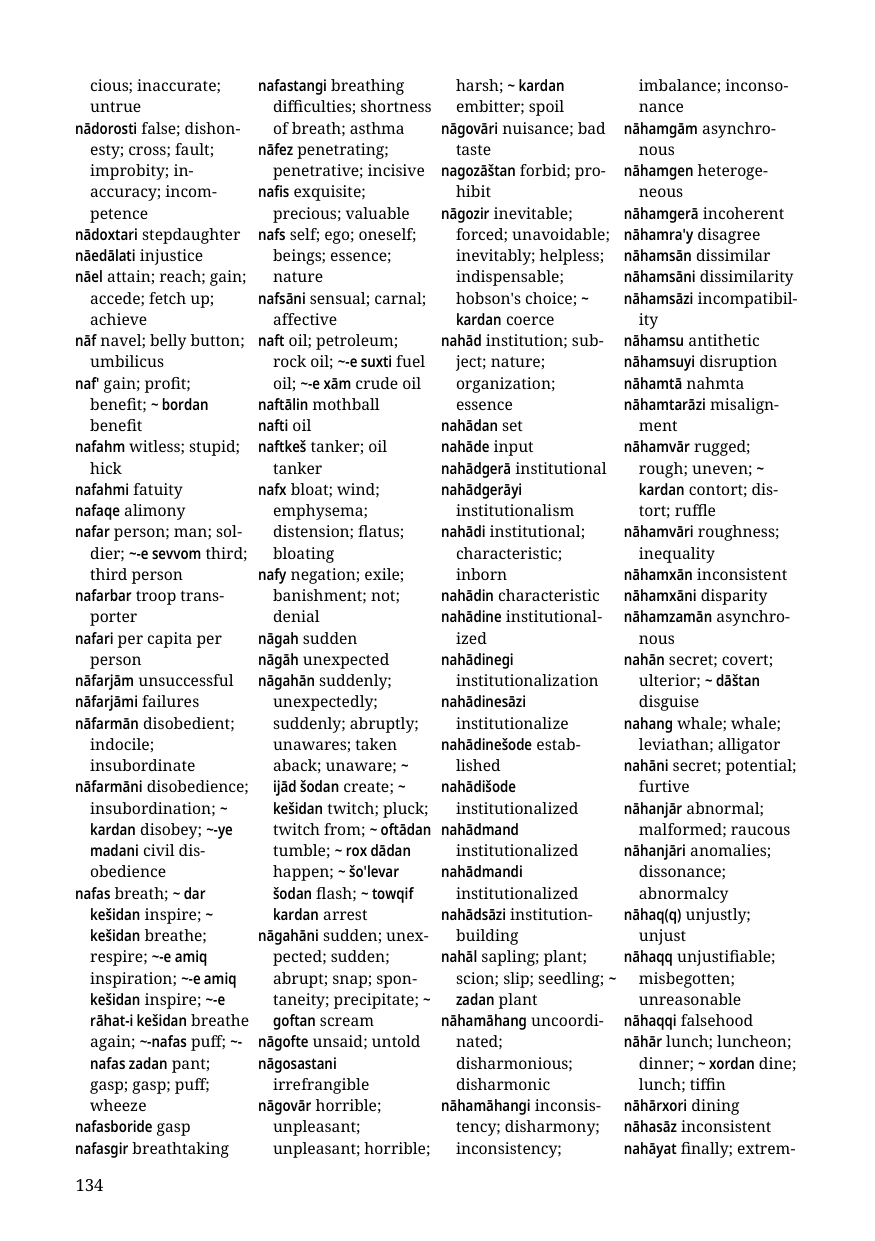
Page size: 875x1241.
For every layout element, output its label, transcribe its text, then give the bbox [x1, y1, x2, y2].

text cious; inaccu­rate; untrue [75, 75, 250, 117]
text nāhamsu antithetic [624, 330, 799, 351]
text nafasgir breathtaking [75, 1137, 250, 1159]
text nāhamvār rugged; rough; un­even; ~ kardan contort; dis­tort; ruffle [624, 436, 799, 521]
text nāfarjām unsuccessful [75, 670, 250, 691]
text nahāyat finally; extrem­ [624, 1137, 799, 1159]
text nahādin characteristic [441, 585, 616, 606]
text nāgofte unsaid; untold [258, 1031, 433, 1052]
text nādoxtari stepdaughter [75, 224, 250, 245]
text nāhanjāri anomalies; disso­nance; abnormalcy [624, 840, 799, 904]
text naftālin mothball [258, 394, 433, 415]
text nafs self; ego; oneself; be­ings; essence; nature [258, 224, 433, 287]
text nāhamgām asynchro­nous [624, 117, 799, 160]
text nāhamra'y disagree [624, 224, 799, 245]
text nahādine institutional­ized [441, 606, 616, 649]
text nāhārxori dining [624, 1095, 799, 1116]
text nāgosastani irrefrangible [258, 1052, 433, 1095]
text nahang whale; whale; leviathan; alligator [624, 712, 799, 755]
text nāfez penetrating; penetrat­ive; incisive [258, 139, 433, 181]
text nāhamsān dissimilar [624, 245, 799, 266]
text nāedālati injustice [75, 245, 250, 266]
text nāfarmāni disobedience; in­subordination; ~ kardan dis­obey; ~-ye madani civil dis­obedience [75, 776, 250, 882]
text nahādi institutional; charac­teristic; inborn [441, 521, 616, 585]
text nāgahāni sudden; unex­pected; sudden; abrupt; snap; spon­taneity; pre­cipitate; ~ goftan scream [258, 925, 433, 1031]
text nāhaqqi falsehood [624, 1010, 799, 1031]
text nahān secret; covert; ulter­ior; ~ dāštan disguise [624, 649, 799, 712]
text nafasboride gasp [75, 1116, 250, 1137]
text nāhār lunch; luncheon; din­ner; ~ xordan dine; lunch; tiffin [624, 1031, 799, 1095]
text nahādsāzi institution-build­ing [441, 904, 616, 946]
text nahādinegi institutionalizat­ion [441, 649, 616, 691]
text nafx bloat; wind; emphy­sema; distension; flatus; bloating [258, 479, 433, 564]
text nafis exquisite; precious; valu­able [258, 181, 433, 224]
text nahādmandi institutionali­zed [441, 861, 616, 904]
text nahāde input [441, 436, 616, 457]
text nagozāštan forbid; pro­hibit [441, 160, 616, 202]
text nahād institution; sub­ject; na­ture; organization; essence [441, 330, 616, 415]
text nāhamtā nahmta [624, 372, 799, 394]
text nafy negation; exile; banish­ment; not; denial [258, 564, 433, 627]
text nāgozir inevitable; forced; un­avoidable; in­evitably; help­less; indis­pensable; hobson's choice; ~ kardan coerce [441, 202, 616, 330]
text harsh; ~ kardan embitter; spoil [441, 75, 616, 117]
text naf' gain; profit; benefit; ~ bordan benefit [75, 372, 250, 436]
text nafastangi breathing diffi­culties; shortness of breath; asthma [258, 75, 433, 139]
text nahāl sapling; plant; scion; slip; seedling; ~ zadan plant [441, 946, 616, 1010]
text nāgovār horrible; unpleasa­nt; unpleasant; hor­rible; [258, 1095, 433, 1159]
text nāhamtarāzi misalign­ment [624, 394, 799, 436]
text nafti oil [258, 415, 433, 436]
text nāfarjāmi failures [75, 691, 250, 712]
text nafsāni sensual; carnal; af­fective [258, 287, 433, 330]
text imbalance; inconso­nance [624, 75, 799, 117]
text nafar person; man; sol­dier; ~-e sevvom third; third person [75, 521, 250, 585]
text nāhamsāzi incompatibil­ity [624, 287, 799, 330]
text naft oil; petroleum; rock oil; ~-e suxti fuel oil; ~-e xām crude oil [258, 330, 433, 394]
text nāf navel; belly button; um­bilicus [75, 330, 250, 372]
text nafas breath; ~ dar kešidan in­spire; ~ kešidan breathe; respire; ~-e amiq inspiration; ~-e amiq kešidan inspire; ~-e rāhat-i kešidan breathe again; ~-nafas puff; ~-nafas zadan pant; gasp; gasp; puff; wheeze [75, 882, 250, 1116]
text nāhamgerā incoherent [624, 202, 799, 224]
text naftkeš tanker; oil tanker [258, 436, 433, 479]
text nahādgerā institutional [441, 457, 616, 479]
text nāgāh unexpected [258, 649, 433, 670]
text nāhaqq unjustifiable; misbe­gotten; unreason­able [624, 946, 799, 1010]
text nāel attain; reach; gain; ac­cede; fetch up; achieve [75, 266, 250, 330]
text nāhamgen heteroge­neous [624, 160, 799, 202]
text nāhanjār abnormal; mal­formed; raucous [624, 797, 799, 840]
text nāhamzamān asynchro­nous [624, 606, 799, 649]
text nahādan set [441, 415, 616, 436]
text nāgahān suddenly; unex­pectedly; suddenly; abruptly; un­awares; taken aback; un­aware; ~ ijād šodan create; ~ kešidan twitch; pluck; twitch from; ~ oftādan tum­ble; ~ rox dādan happen; ~ šo'levar šodan flash; ~ towqif kardan arrest [258, 670, 433, 925]
text nāhasāz inconsistent [624, 1116, 799, 1137]
text nādorosti false; dishon­esty; cross; fault; impro­bity; in­accuracy; incom­petence [75, 117, 250, 224]
text nāhamxāni disparity [624, 585, 799, 606]
text nāhamsuyi disruption [624, 351, 799, 372]
text nafarbar troop trans­porter [75, 585, 250, 627]
text nafahmi fatuity [75, 479, 250, 500]
text nahādinesāzi institutionali­ze [441, 691, 616, 734]
text nāgah sudden [258, 627, 433, 649]
text nafahm witless; stupid; hick [75, 436, 250, 479]
text nahāni secret; potential; furtive [624, 755, 799, 797]
text nahādišode institutional­ized [441, 776, 616, 819]
text nāhamsāni dissimilarity [624, 266, 799, 287]
text nāhamvāri roughness; in­equality [624, 521, 799, 564]
text nāhaq(q) unjustly; unjust [624, 904, 799, 946]
text nāfarmān disobedient; in­docile; insubordinate [75, 712, 250, 776]
text nāhamxān inconsistent [624, 564, 799, 585]
text nāhamāhang uncoordi­nated; disharmonious; disharmonic [441, 1010, 616, 1095]
text nafaqe alimony [75, 500, 250, 521]
text nāhamāhangi inconsis­tency; disharmony; inconsist­ency; [441, 1095, 616, 1159]
text nahādgerāyi institutionali­sm [441, 479, 616, 521]
text nāgovāri nuisance; bad taste [441, 117, 616, 160]
text nafari per capita per per­son [75, 627, 250, 670]
text nahādinešode estab­lished [441, 734, 616, 776]
text nahādmand institutionali­zed [441, 819, 616, 861]
